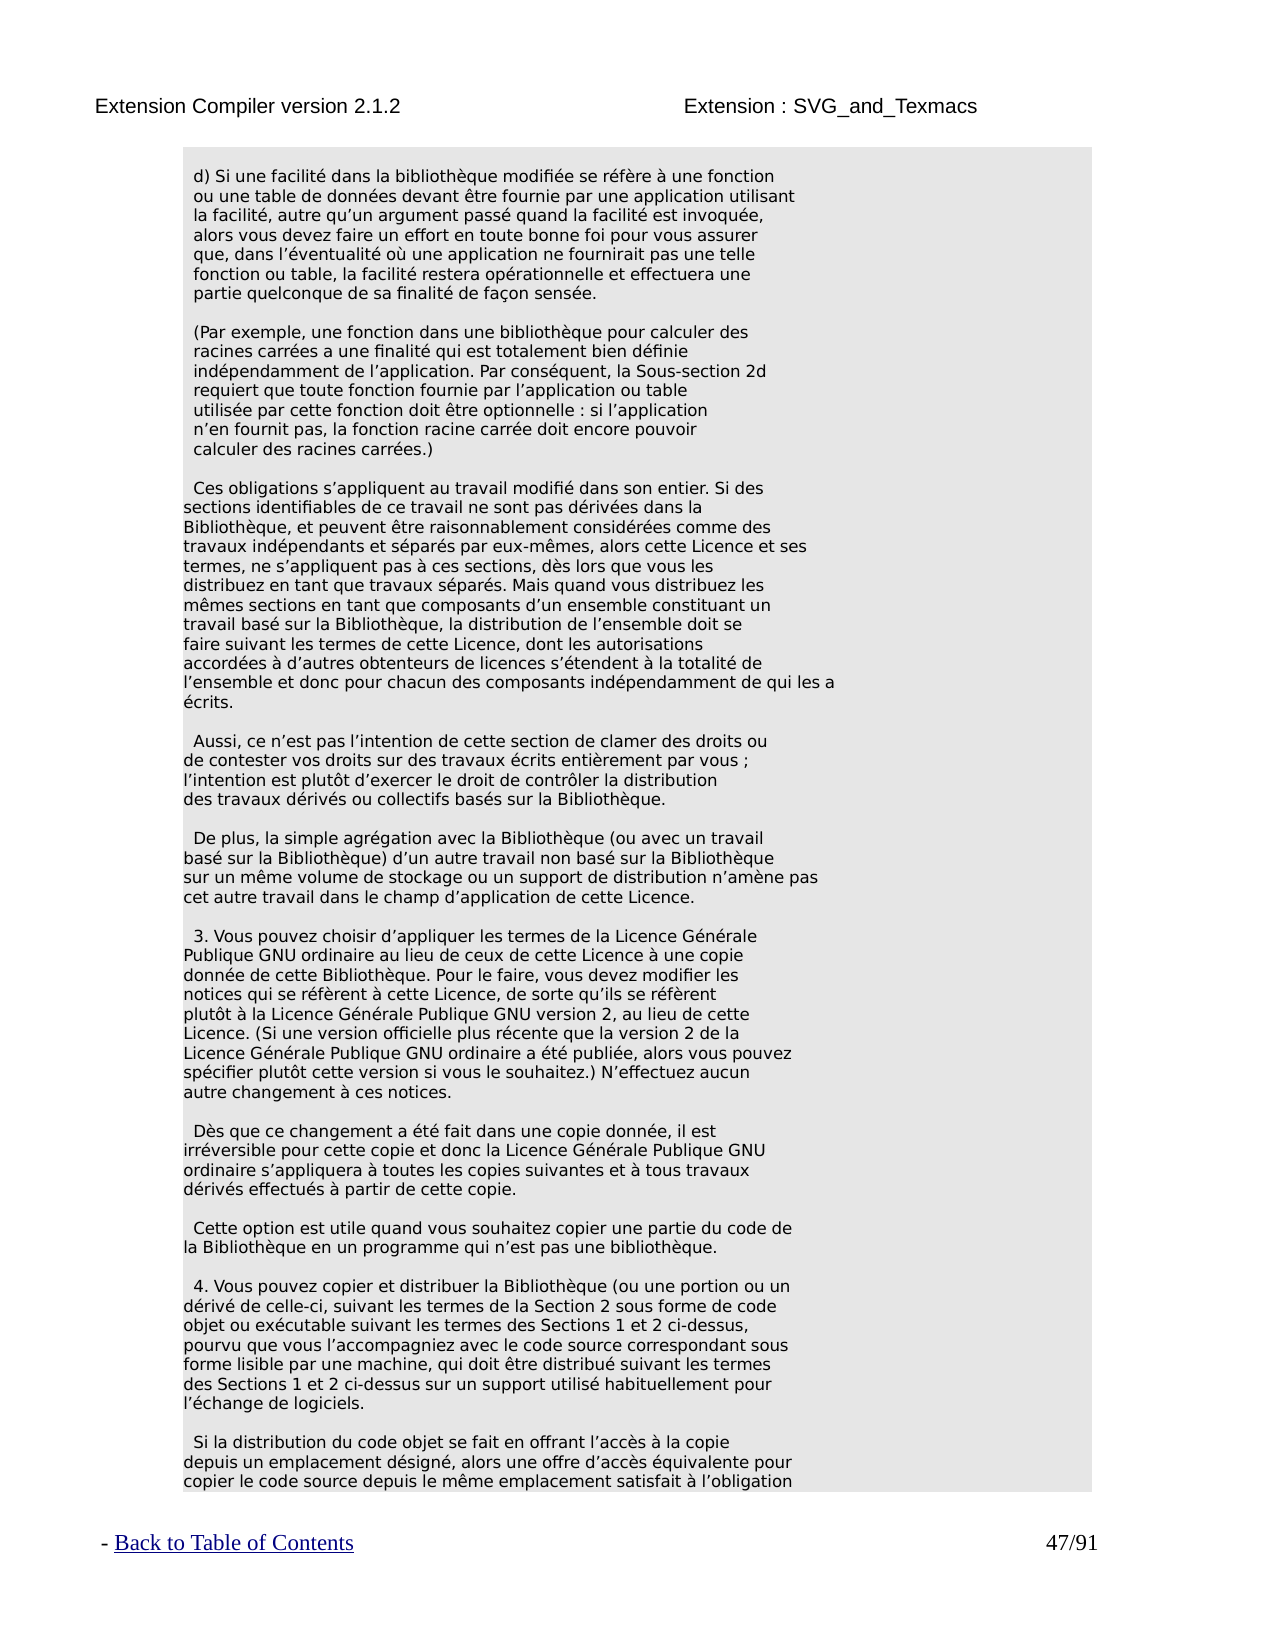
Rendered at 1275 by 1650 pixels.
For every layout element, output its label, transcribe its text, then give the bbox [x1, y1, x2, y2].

text forme lisible par une machine, qui doit être distribué suivant les termes [183, 1355, 1092, 1375]
text cet autre travail dans le champ d’application de cette Licence. [183, 888, 1092, 907]
text distribuez en tant que travaux séparés. Mais quand vous distribuez les [183, 576, 1092, 596]
text Licence. (Si une version officielle plus récente que la version 2 de la [183, 1024, 1092, 1043]
text écrits. [183, 693, 1092, 712]
text indépendamment de l’application. Par conséquent, la Sous-section 2d [183, 362, 1092, 381]
text objet ou exécutable suivant les termes des Sections 1 et 2 ci-dessus, [183, 1316, 1092, 1336]
text 4. Vous pouvez copier et distribuer la Bibliothèque (ou une portion ou un [183, 1277, 1092, 1297]
text sections identifiables de ce travail ne sont pas dérivées dans la [183, 498, 1092, 518]
text l’ensemble et donc pour chacun des composants indépendamment de qui les a [183, 673, 1092, 693]
text partie quelconque de sa finalité de façon sensée. [183, 284, 1092, 303]
text que, dans l’éventualité où une application ne fournirait pas une telle [183, 245, 1092, 264]
text faire suivant les termes de cette Licence, dont les autorisations [183, 634, 1092, 654]
text travail basé sur la Bibliothèque, la distribution de l’ensemble doit se [183, 615, 1092, 634]
text basé sur la Bibliothèque) d’un autre travail non basé sur la Bibliothèque [183, 849, 1092, 868]
text des travaux dérivés ou collectifs basés sur la Bibliothèque. [183, 790, 1092, 810]
text la Bibliothèque en un programme qui n’est pas une bibliothèque. [183, 1238, 1092, 1258]
text (Par exemple, une fonction dans une bibliothèque pour calculer des [183, 323, 1092, 342]
text 3. Vous pouvez choisir d’appliquer les termes de la Licence Générale [183, 927, 1092, 946]
text accordées à d’autres obtenteurs de licences s’étendent à la totalité de [183, 654, 1092, 673]
text alors vous devez faire un effort en toute bonne foi pour vous assurer [183, 225, 1092, 245]
text autre changement à ces notices. [183, 1082, 1092, 1102]
text Dès que ce changement a été fait dans une copie donnée, il est [183, 1121, 1092, 1141]
text Bibliothèque, et peuvent être raisonnablement considérées comme des [183, 518, 1092, 537]
text mêmes sections en tant que composants d’un ensemble constituant un [183, 596, 1092, 615]
text dérivé de celle-ci, suivant les termes de la Section 2 sous forme de code [183, 1297, 1092, 1316]
text l’échange de logiciels. [183, 1394, 1092, 1414]
text requiert que toute fonction fournie par l’application ou table [183, 381, 1092, 401]
text copier le code source depuis le même emplacement satisfait à l’obligation [183, 1472, 1092, 1492]
text travaux indépendants et séparés par eux-mêmes, alors cette Licence et ses [183, 537, 1092, 557]
text depuis un emplacement désigné, alors une offre d’accès équivalente pour [183, 1453, 1092, 1472]
text sur un même volume de stockage ou un support de distribution n’amène pas [183, 868, 1092, 888]
text De plus, la simple agrégation avec la Bibliothèque (ou avec un travail [183, 829, 1092, 849]
text l’intention est plutôt d’exercer le droit de contrôler la distribution [183, 771, 1092, 790]
text termes, ne s’appliquent pas à ces sections, dès lors que vous les [183, 557, 1092, 576]
text ou une table de données devant être fournie par une application utilisant [183, 186, 1092, 206]
text n’en fournit pas, la fonction racine carrée doit encore pouvoir [183, 420, 1092, 440]
text ordinaire s’appliquera à toutes les copies suivantes et à tous travaux [183, 1160, 1092, 1180]
text pourvu que vous l’accompagniez avec le code source correspondant sous [183, 1336, 1092, 1355]
text Aussi, ce n’est pas l’intention de cette section de clamer des droits ou [183, 732, 1092, 751]
text dérivés effectués à partir de cette copie. [183, 1180, 1092, 1199]
text donnée de cette Bibliothèque. Pour le faire, vous devez modifier les [183, 966, 1092, 985]
text calculer des racines carrées.) [183, 440, 1092, 459]
text des Sections 1 et 2 ci-dessus sur un support utilisé habituellement pour [183, 1375, 1092, 1394]
text racines carrées a une finalité qui est totalement bien définie [183, 342, 1092, 362]
text Ces obligations s’appliquent au travail modifié dans son entier. Si des [183, 479, 1092, 498]
text d) Si une facilité dans la bibliothèque modifiée se réfère à une fonction [183, 167, 1092, 186]
text Si la distribution du code objet se fait en offrant l’accès à la copie [183, 1433, 1092, 1453]
text fonction ou table, la facilité restera opérationnelle et effectuera une [183, 264, 1092, 284]
text de contester vos droits sur des travaux écrits entièrement par vous ; [183, 751, 1092, 771]
text utilisée par cette fonction doit être optionnelle : si l’application [183, 401, 1092, 420]
text Publique GNU ordinaire au lieu de ceux de cette Licence à une copie [183, 946, 1092, 966]
text irréversible pour cette copie et donc la Licence Générale Publique GNU [183, 1141, 1092, 1160]
text plutôt à la Licence Générale Publique GNU version 2, au lieu de cette [183, 1004, 1092, 1024]
text Licence Générale Publique GNU ordinaire a été publiée, alors vous pouvez [183, 1043, 1092, 1063]
text spécifier plutôt cette version si vous le souhaitez.) N’effectuez aucun [183, 1063, 1092, 1082]
text notices qui se réfèrent à cette Licence, de sorte qu’ils se réfèrent [183, 985, 1092, 1004]
text Cette option est utile quand vous souhaitez copier une partie du code de [183, 1219, 1092, 1238]
text la facilité, autre qu’un argument passé quand la facilité est invoquée, [183, 206, 1092, 225]
